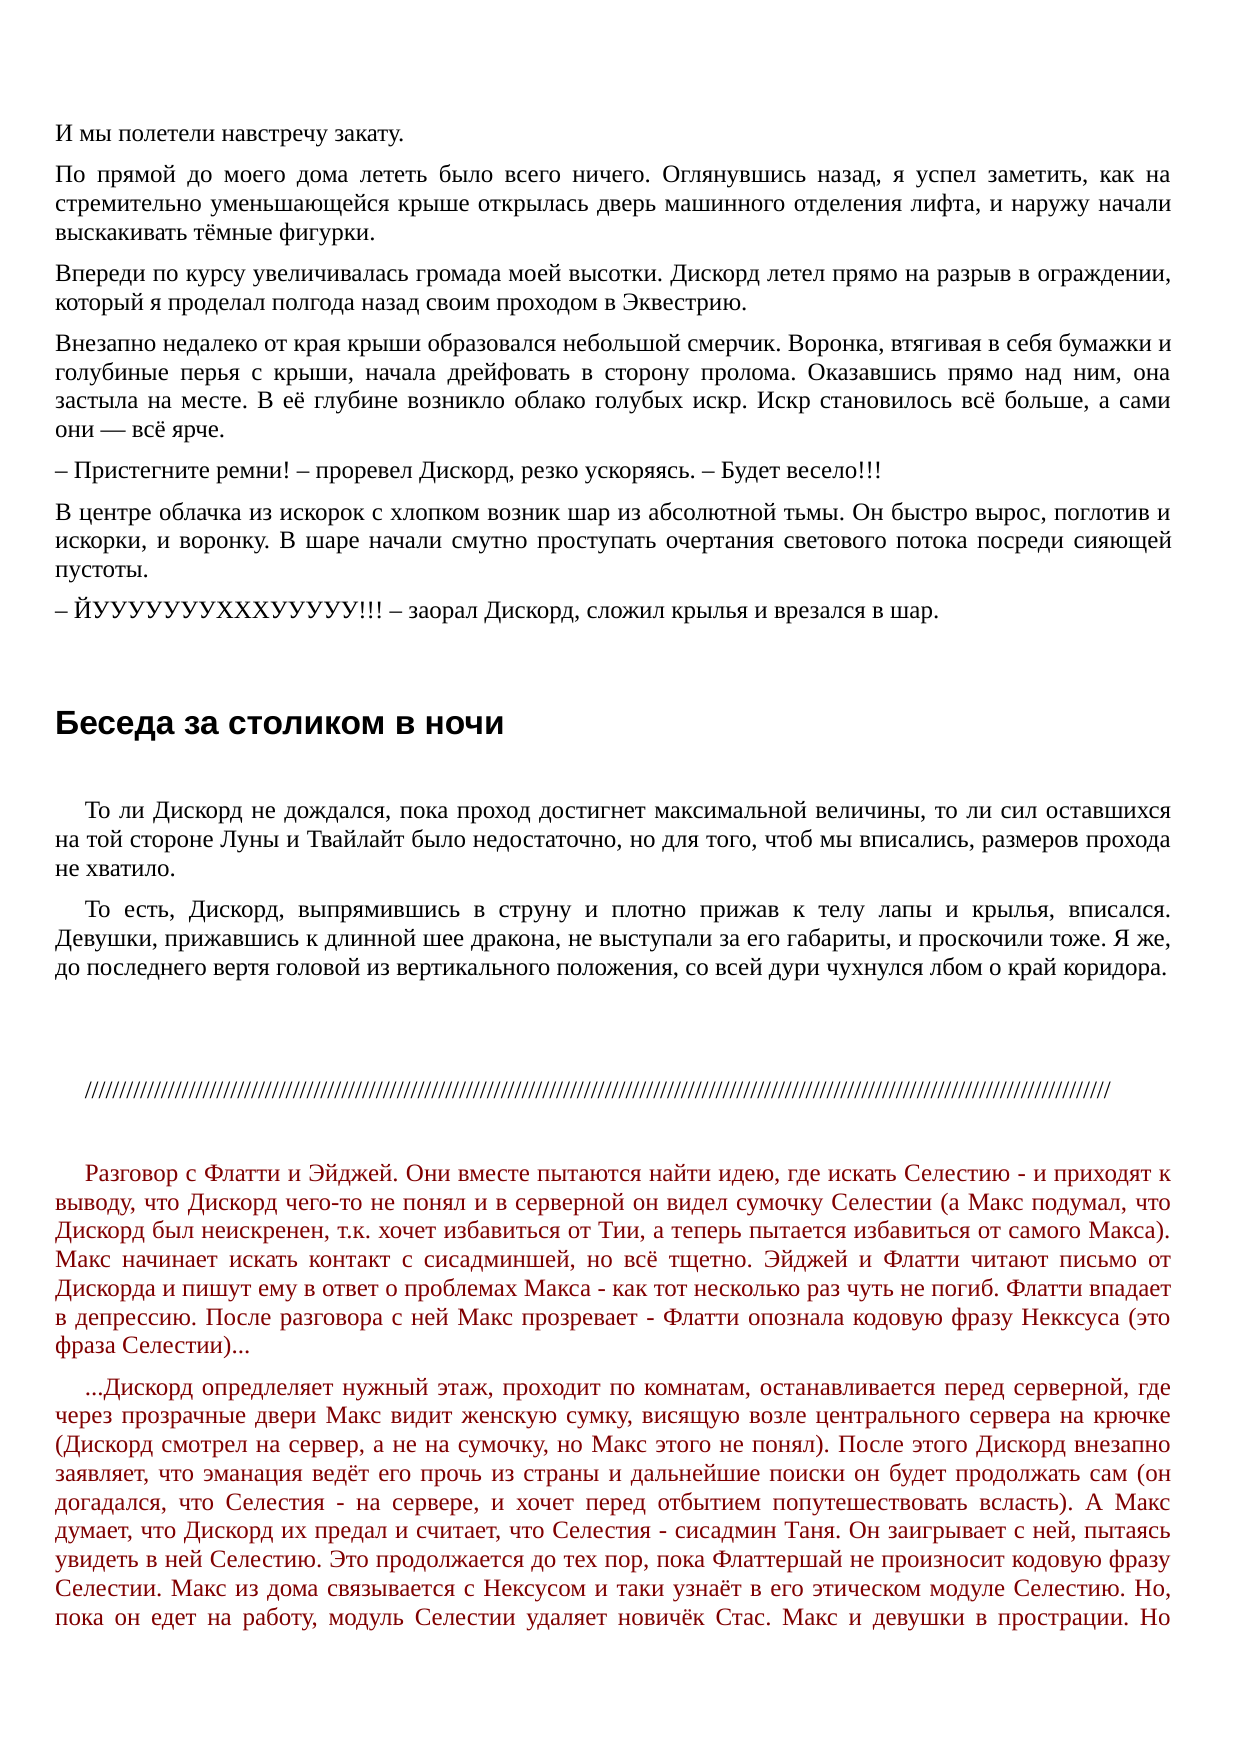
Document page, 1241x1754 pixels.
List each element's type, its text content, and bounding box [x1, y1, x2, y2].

text – ЙУУУУУУУХХХУУУУУ!!! – заорал Дискорд, сложил крылья и врезался в шар. [55, 596, 1172, 624]
text Разговор с Флатти и Эйджей. Они вместе пытаются найти идею, где искать Селестию - и приходят к выводу, что Дискорд чего-то не понял и в серверной он видел сумочку Селестии (а Макс подумал, что Дискорд был неискренен, т.к. хочет избавиться от Тии, а теперь пытается избавиться от самого Макса). Макс начинает искать контакт с сисадминшей, но всё тщетно. Эйджей и Флатти читают письмо от Дискорда и пишут ему в ответ о проблемах Макса - как тот несколько раз чуть не погиб. Флатти впадает в депрессию. После разговора с ней Макс прозревает - Флатти опознала кодовую фразу Некксуса (это фраза Селестии)... [55, 1158, 1172, 1359]
text То ли Дискорд не дождался, пока проход достигнет максимальной величины, то ли сил оставшихся на той стороне Луны и Твайлайт было недостаточно, но для того, чтоб мы вписались, размеров прохода не хватило. [55, 796, 1172, 882]
subtitle Беседа за столиком в ночи [55, 703, 1172, 742]
text ...Дискорд опредлеляет нужный этаж, проходит по комнатам, останавливается перед серверной, где через прозрачные двери Макс видит женскую сумку, висящую возле центрального сервера на крючке (Дискорд смотрел на сервер, а не на сумочку, но Макс этого не понял). После этого Дискорд внезапно заявляет, что эманация ведёт его прочь из страны и дальнейшие поиски он будет продолжать сам (он догадался, что Селестия - на сервере, и хочет перед отбытием попутешествовать всласть). А Макс думает, что Дискорд их предал и считает, что Селестия - сисадмин Таня. Он заигрывает с ней, пытаясь увидеть в ней Селестию. Это продолжается до тех пор, пока Флаттершай не произносит кодовую фразу Селестии. Макс из дома связывается с Нексусом и таки узнаёт в его этическом модуле Селестию. Но, пока он едет на работу, модуль Селестии удаляет новичёк Стас. Макс и девушки в прострации. Но [55, 1372, 1172, 1631]
text То есть, Дискорд, выпрямившись в струну и плотно прижав к телу лапы и крылья, вписался. Девушки, прижавшись к длинной шее дракона, не выступали за его габариты, и проскочили тоже. Я же, до последнего вертя головой из вертикального положения, со всей дури чухнулся лбом о край коридора. [55, 894, 1172, 981]
text Внезапно недалеко от края крыши образовался небольшой смерчик. Воронка, втягивая в себя бумажки и голубиные перья с крыши, начала дрейфовать в сторону пролома. Оказавшись прямо над ним, она застыла на месте. В её глубине возникло облако голубых искр. Искр становилось всё больше, а сами они — всё ярче. [55, 328, 1172, 443]
text //////////////////////////////////////////////////////////////////////////////////////////////////////////////////////////////////////////////////// [55, 1076, 1172, 1104]
text Впереди по курсу увеличивалась громада моей высотки. Дискорд летел прямо на разрыв в ограждении, который я проделал полгода назад своим проходом в Эквестрию. [55, 258, 1172, 316]
text В центре облачка из искорок с хлопком возник шар из абсолютной тьмы. Он быстро вырос, поглотив и искорки, и воронку. В шаре начали смутно проступать очертания светового потока посреди сияющей пустоты. [55, 497, 1172, 583]
text – Пристегните ремни! – проревел Дискорд, резко ускоряясь. – Будет весело!!! [55, 456, 1172, 484]
text И мы полетели навстречу закату. [55, 118, 1172, 147]
text По прямой до моего дома лететь было всего ничего. Оглянувшись назад, я успел заметить, как на стремительно уменьшающейся крыше открылась дверь машинного отделения лифта, и наружу начали выскакивать тёмные фигурки. [55, 159, 1172, 246]
